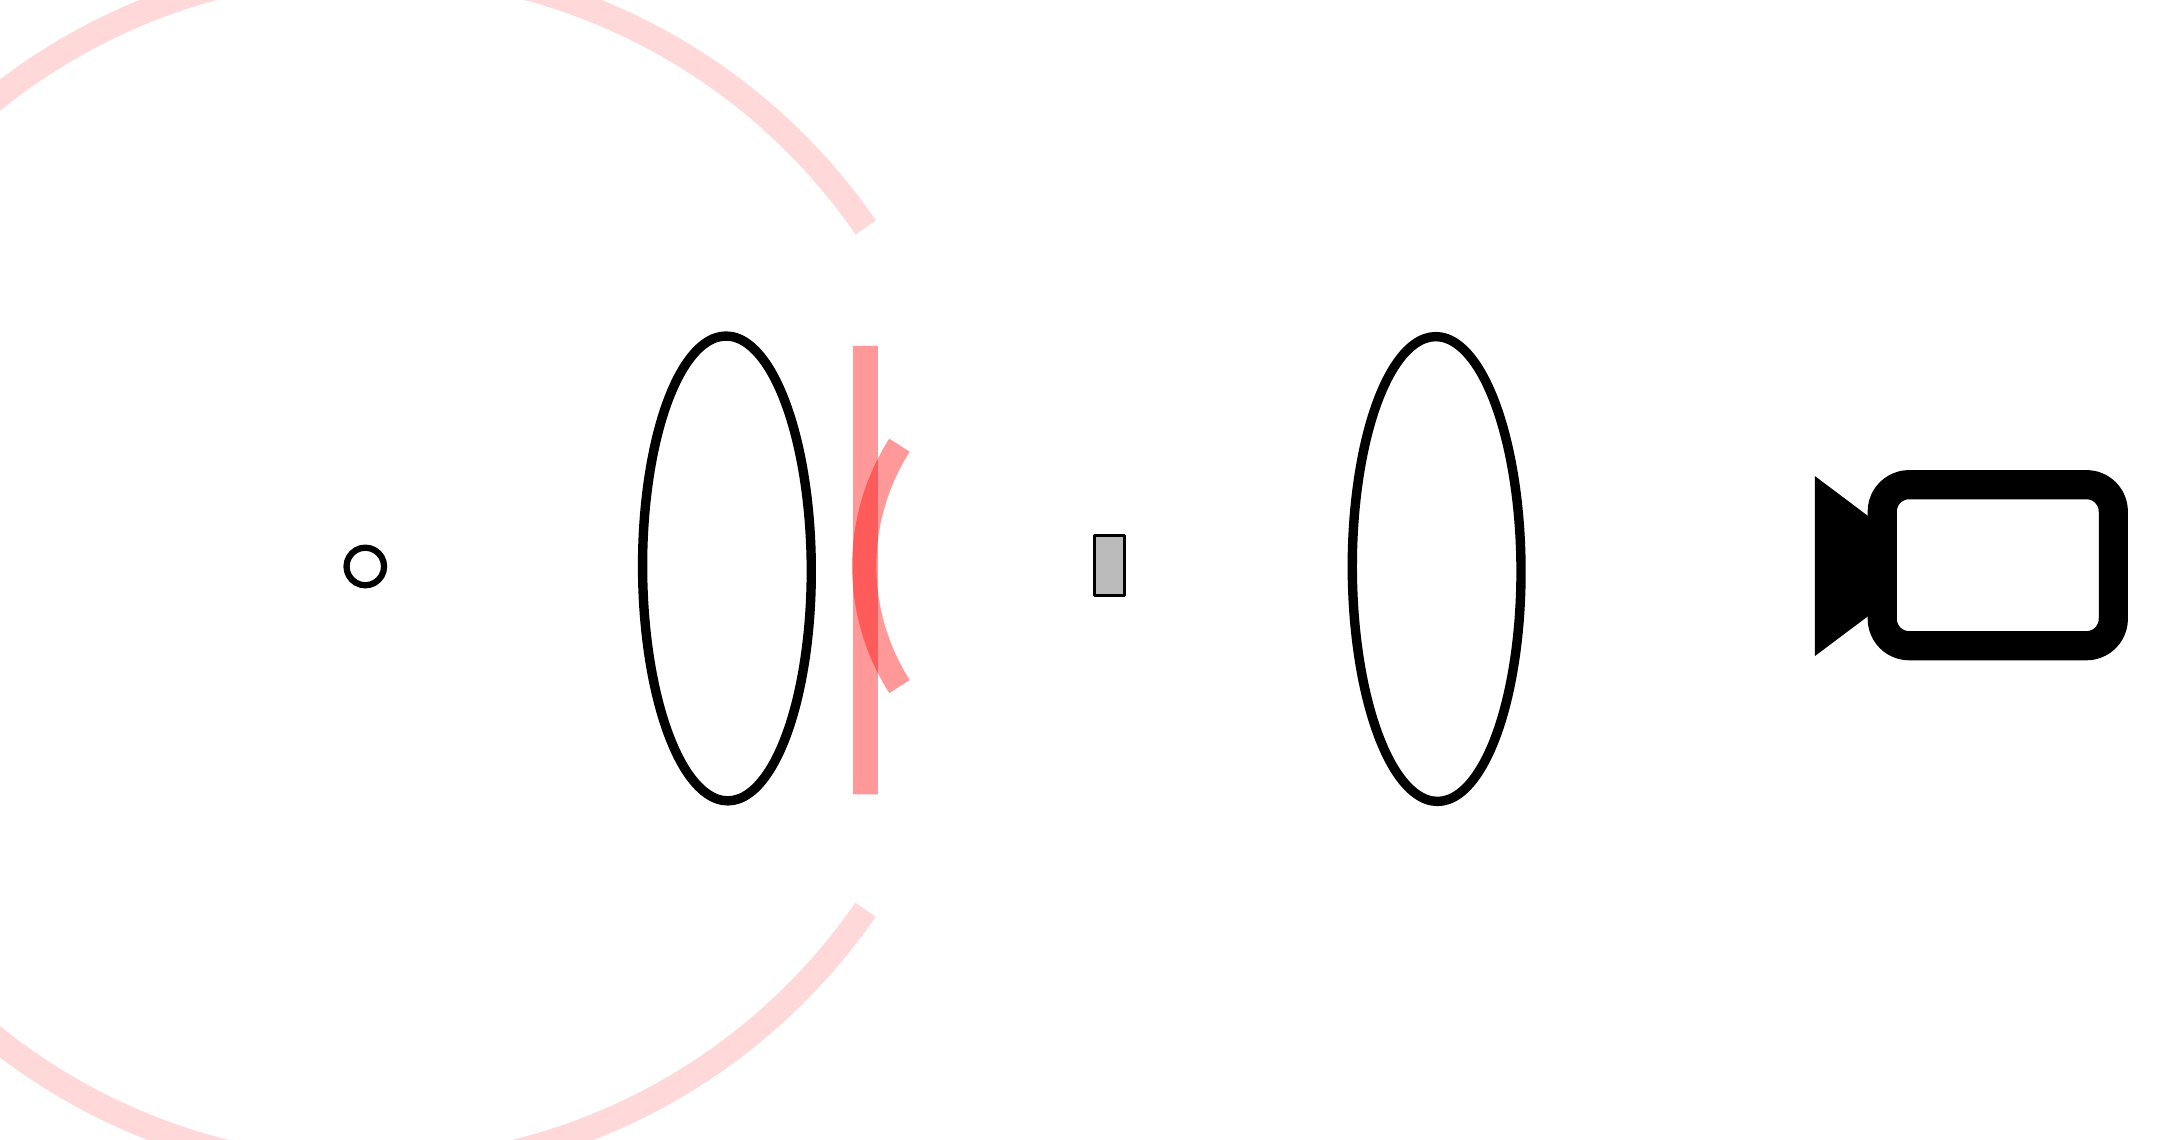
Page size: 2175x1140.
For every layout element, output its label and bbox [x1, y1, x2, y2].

text_box [0, 1026, 230, 1140]
text_box [1814, 476, 1875, 657]
text_box [0, 0, 217, 111]
text_box [511, 0, 1747, 1140]
text_box [1882, 484, 2114, 646]
